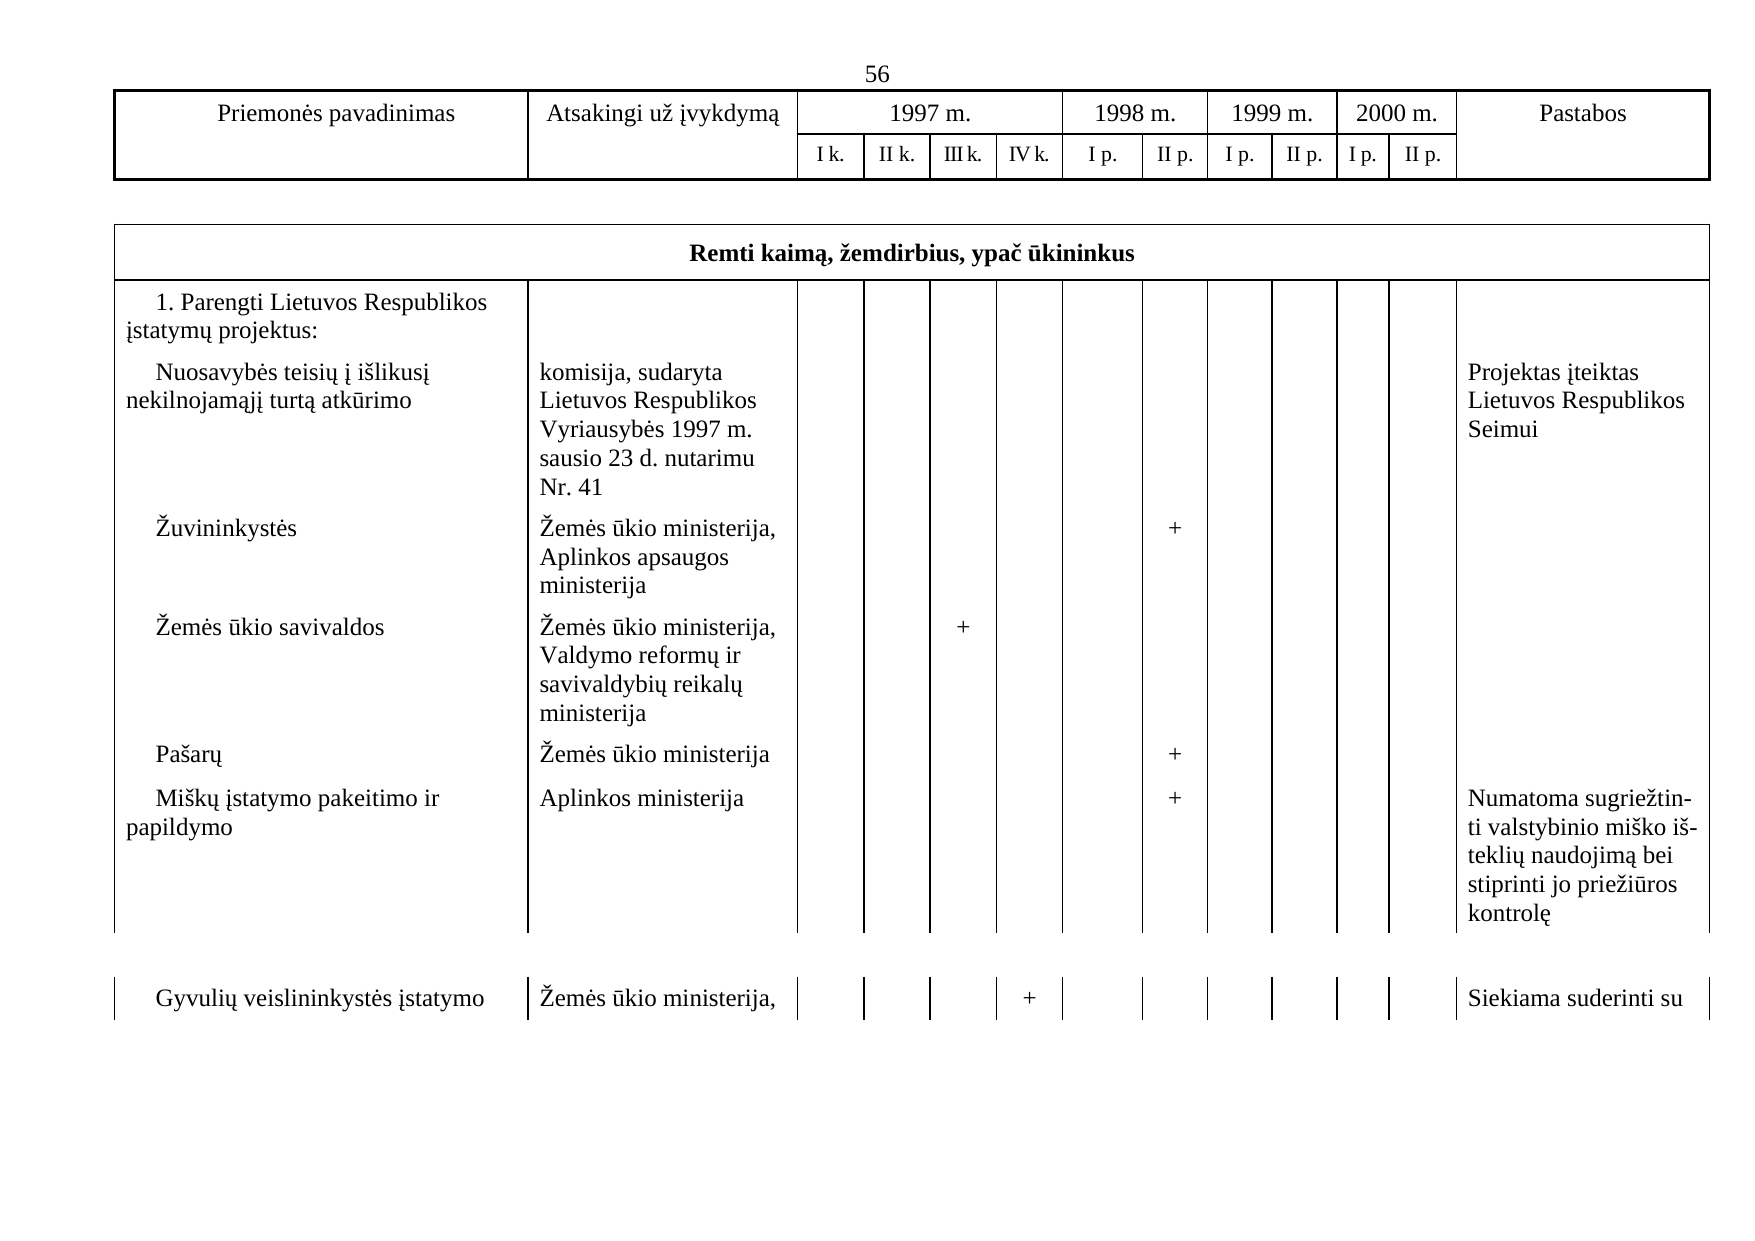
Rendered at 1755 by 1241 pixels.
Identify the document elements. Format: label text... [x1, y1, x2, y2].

table_cell [797, 933, 864, 977]
table_cell [1273, 350, 1336, 507]
table_cell Žemės ūkio ministerija, Aplinkos apsaugos ministerija [529, 507, 797, 605]
table_cell [997, 350, 1062, 507]
table_cell [1389, 181, 1456, 223]
table_cell [1338, 777, 1388, 933]
table_cell Remti kaimą, žemdirbius, ypač ūkininkus [115, 225, 1709, 279]
table_cell [931, 507, 996, 605]
table_cell III k. [931, 135, 996, 178]
table_header 2000 m. [1338, 92, 1456, 133]
table_cell [1272, 181, 1337, 223]
table_cell [931, 281, 996, 350]
table_cell [997, 281, 1062, 350]
table_cell [1390, 977, 1456, 1020]
table_cell [996, 933, 1063, 977]
table_cell [798, 605, 863, 733]
table_cell [1208, 281, 1271, 350]
table_header 1997 m. [798, 92, 1062, 133]
table_cell [865, 281, 929, 350]
table_cell [529, 133, 797, 178]
table_cell [1208, 733, 1271, 777]
table_cell II p. [1143, 135, 1207, 178]
table_cell + [1143, 507, 1207, 605]
table_cell [1390, 281, 1456, 350]
table_cell + [1143, 777, 1207, 933]
table_cell [1143, 181, 1207, 223]
table_cell [1273, 977, 1336, 1020]
table_cell [1208, 605, 1271, 733]
table_cell [1272, 933, 1337, 977]
table_cell [1208, 977, 1271, 1020]
table_cell [997, 733, 1062, 777]
table_cell [1390, 507, 1456, 605]
table_cell [1207, 933, 1272, 977]
table_header Pastabos [1457, 92, 1708, 133]
table_cell [1273, 733, 1336, 777]
table_cell komisija, sudaryta Lietuvos Respublikos Vyriausybės 1997 m. sausio 23 d. nutarimu Nr. 41 [529, 350, 797, 507]
table_header Atsakingi už įvykdymą [529, 92, 797, 133]
table_cell Numatoma sugriežtin-ti valstybinio miško iš-teklių naudojimą bei stiprinti jo priežiūros kontrolę [1457, 777, 1709, 933]
table_cell 1. Parengti Lietuvos Respublikos įstatymų projektus: [115, 281, 527, 350]
table_cell [1063, 777, 1142, 933]
table_cell [996, 181, 1063, 223]
table_cell [864, 933, 930, 977]
table_header 1999 m. [1208, 92, 1336, 133]
table_cell + [997, 977, 1062, 1020]
table_cell Žuvininkystės [115, 507, 527, 605]
table_cell [930, 181, 996, 223]
table_cell [1063, 933, 1143, 977]
table_cell [1273, 507, 1336, 605]
table_cell [798, 507, 863, 605]
table_cell [797, 181, 864, 223]
table_cell [1457, 507, 1709, 605]
table_cell [1208, 350, 1271, 507]
table_cell [931, 977, 996, 1020]
table_cell [997, 507, 1062, 605]
table_cell [1208, 507, 1271, 605]
table_header Priemonės pavadinimas [116, 92, 527, 133]
table_cell [1456, 181, 1709, 223]
table_cell [1143, 977, 1207, 1020]
table_cell [115, 181, 528, 223]
table_cell [1063, 350, 1142, 507]
table_cell [1337, 181, 1389, 223]
table_cell II k. [865, 135, 929, 178]
table_cell Gyvulių veislininkystės įstatymo [115, 977, 527, 1020]
table_cell [864, 181, 930, 223]
table_cell Žemės ūkio ministerija [529, 733, 797, 777]
table_cell [1063, 977, 1142, 1020]
table_cell [997, 605, 1062, 733]
table_cell I p. [1338, 135, 1388, 178]
table_cell [865, 777, 929, 933]
table_cell Pašarų [115, 733, 527, 777]
table_cell [1063, 733, 1142, 777]
table_cell [1338, 733, 1388, 777]
table_cell Siekiama suderinti su [1457, 977, 1709, 1020]
table_cell I p. [1208, 135, 1271, 178]
table_cell [997, 777, 1062, 933]
table_cell [1143, 933, 1207, 977]
table_cell [1456, 933, 1709, 977]
table_cell [1338, 281, 1388, 350]
table_cell [1063, 181, 1143, 223]
table_header 1998 m. [1063, 92, 1207, 133]
table_cell [1338, 350, 1388, 507]
table_cell [931, 777, 996, 933]
table_cell [1207, 181, 1272, 223]
table_cell [1143, 350, 1207, 507]
table_cell + [1143, 733, 1207, 777]
table_cell [1273, 777, 1336, 933]
table_cell IV k. [997, 135, 1062, 178]
table_cell II p. [1390, 135, 1456, 178]
table_cell [1457, 281, 1709, 350]
table_cell [1390, 350, 1456, 507]
table_cell [1143, 281, 1207, 350]
table_cell [798, 733, 863, 777]
table_cell [798, 777, 863, 933]
table_cell [865, 507, 929, 605]
table_cell [1208, 777, 1271, 933]
table_cell [1338, 507, 1388, 605]
table_cell [1063, 507, 1142, 605]
table_cell [865, 977, 929, 1020]
table_cell Aplinkos ministerija [529, 777, 797, 933]
table_cell Žemės ūkio savivaldos [115, 605, 527, 733]
table_cell [930, 933, 996, 977]
table_cell [1457, 605, 1709, 733]
table_cell Žemės ūkio ministerija, Valdymo reformų ir savivaldybių reikalų ministerija [529, 605, 797, 733]
table_cell [865, 350, 929, 507]
table_cell [865, 733, 929, 777]
table_cell [1273, 281, 1336, 350]
table_cell [931, 350, 996, 507]
table_cell [1143, 605, 1207, 733]
table_cell [1063, 281, 1142, 350]
table_cell [1390, 733, 1456, 777]
table_cell Projektas įteiktas Lietuvos Respublikos Seimui [1457, 350, 1709, 507]
table_cell [1457, 733, 1709, 777]
table_cell [1338, 605, 1388, 733]
table_cell [1457, 133, 1708, 178]
table_cell [798, 350, 863, 507]
table_cell + [931, 605, 996, 733]
table_cell II p. [1273, 135, 1336, 178]
table_cell [865, 605, 929, 733]
table_cell [1389, 933, 1456, 977]
table_cell I p. [1063, 135, 1142, 178]
table_cell [528, 933, 797, 977]
table_cell I k. [798, 135, 863, 178]
table_cell [1390, 777, 1456, 933]
table_cell [1063, 605, 1142, 733]
table_cell [798, 977, 863, 1020]
table_cell [116, 133, 527, 178]
table_cell [1390, 605, 1456, 733]
table_cell [1337, 933, 1389, 977]
table_cell [115, 933, 528, 977]
table_cell [1273, 605, 1336, 733]
table_cell Nuosavybės teisių į išlikusį nekilnojamąjį turtą atkūrimo [115, 350, 527, 507]
table_cell [1338, 977, 1388, 1020]
table_cell [798, 281, 863, 350]
table_cell Miškų įstatymo pakeitimo ir papildymo [115, 777, 527, 933]
table_cell [529, 281, 797, 350]
table_cell [528, 181, 797, 223]
table_cell Žemės ūkio ministerija, [529, 977, 797, 1020]
table_cell [931, 733, 996, 777]
